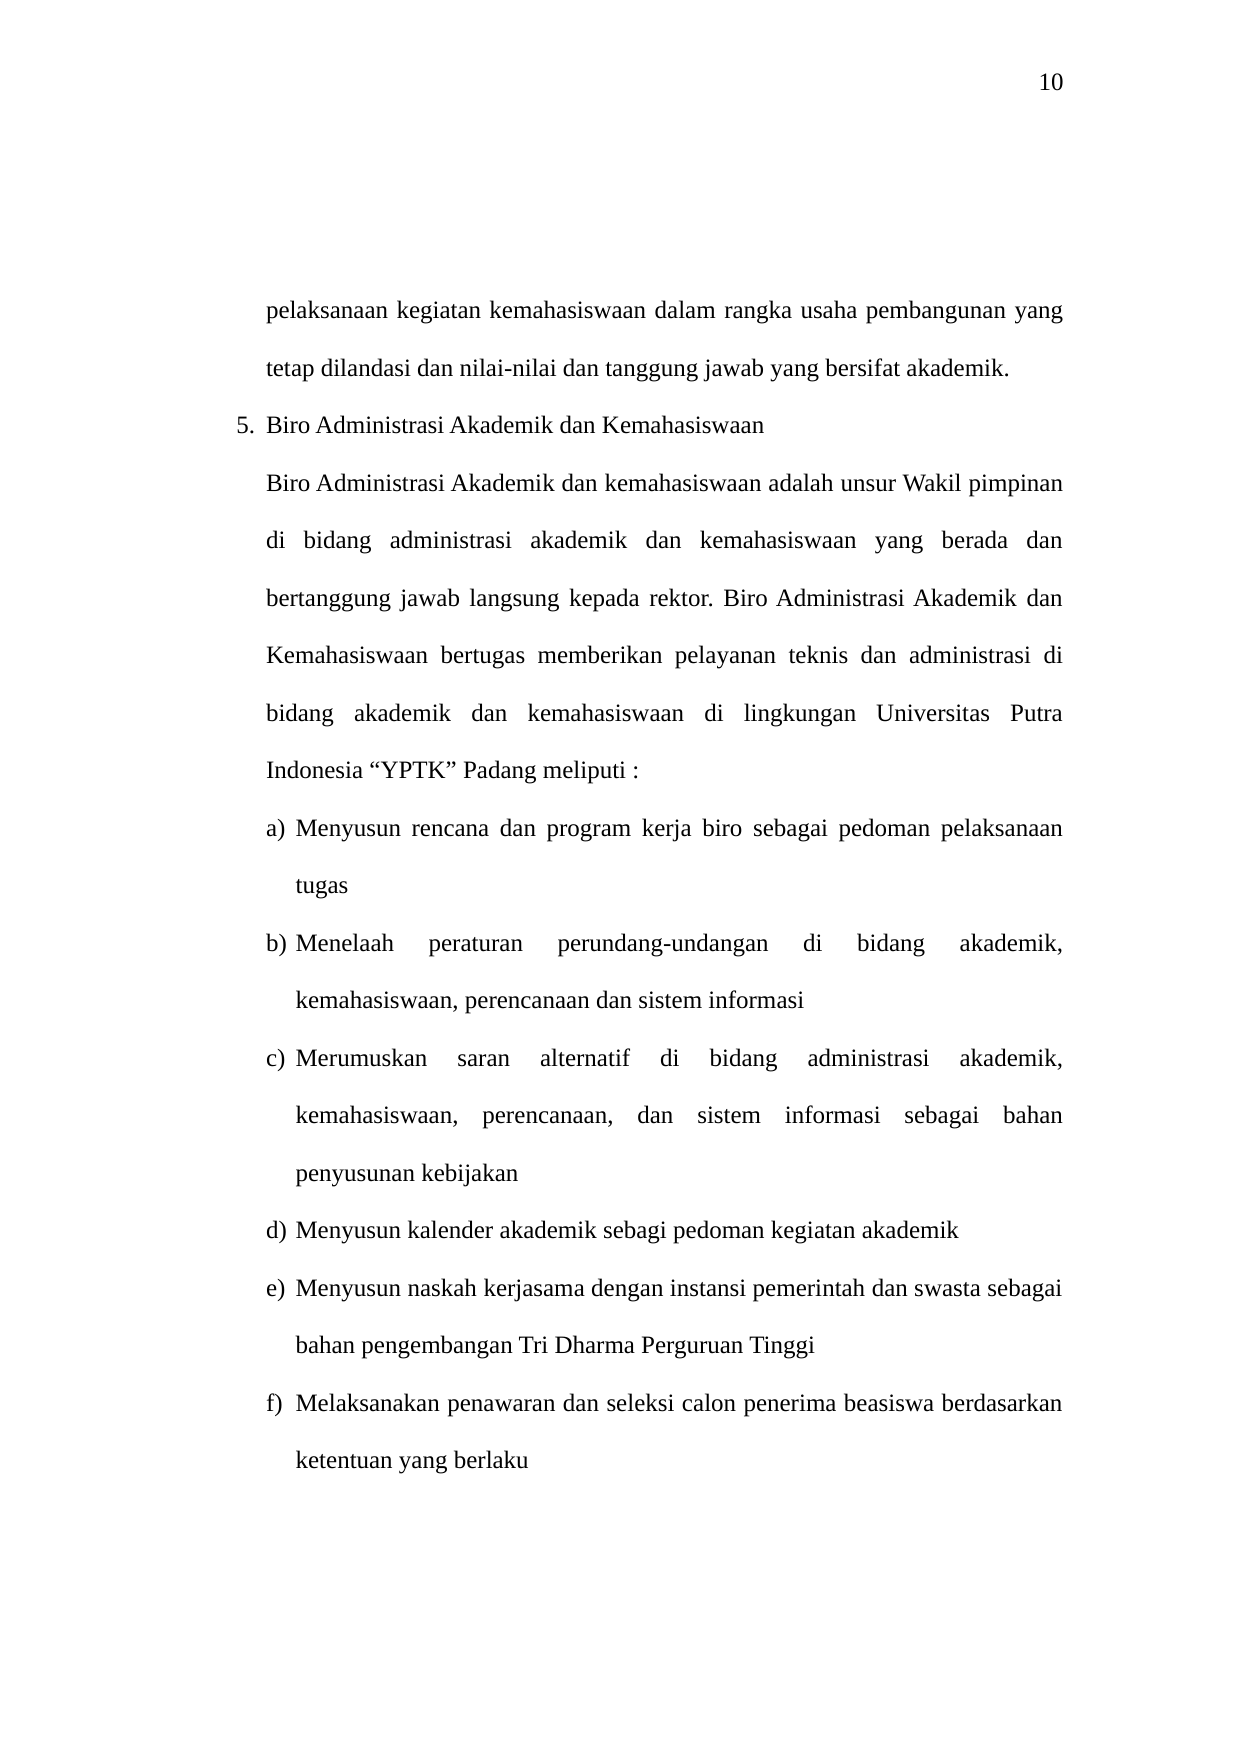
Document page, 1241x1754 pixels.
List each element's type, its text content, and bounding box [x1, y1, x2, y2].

list Biro Administrasi Akademik dan Kemahasiswaan [236, 410, 1063, 439]
list Melaksanakan penawaran dan seleksi calon penerima beasiswa berdasarkan ketentuan yang berlaku [266, 1388, 1063, 1474]
list Biro Administrasi Akademik dan kemahasiswaan adalah unsur Wakil pimpinan di bidang administrasi akademik dan kemahasiswaan yang berada dan bertanggung jawab langsung kepada rektor. Biro Administrasi Akademik dan Kemahasiswaan bertugas memberikan pelayanan teknis dan administrasi di bidang akademik dan kemahasiswaan di lingkungan Universitas Putra Indonesia “YPTK” Padang meliputi : [236, 468, 1063, 784]
list pelaksanaan kegiatan kemahasiswaan dalam rangka usaha pembangunan yang tetap dilandasi dan nilai-nilai dan tanggung jawab yang bersifat akademik. [236, 295, 1063, 382]
list Menelaah peraturan perundang-undangan di bidang akademik, kemahasiswaan, perencanaan dan sistem informasi [266, 928, 1063, 1014]
list Menyusun naskah kerjasama dengan instansi pemerintah dan swasta sebagai bahan pengembangan Tri Dharma Perguruan Tinggi [266, 1273, 1063, 1359]
list Merumuskan saran alternatif di bidang administrasi akademik, kemahasiswaan, perencanaan, dan sistem informasi sebagai bahan penyusunan kebijakan [266, 1043, 1063, 1187]
list Menyusun rencana dan program kerja biro sebagai pedoman pelaksanaan tugas [266, 813, 1063, 899]
list Menyusun kalender akademik sebagi pedoman kegiatan akademik [266, 1215, 1063, 1244]
